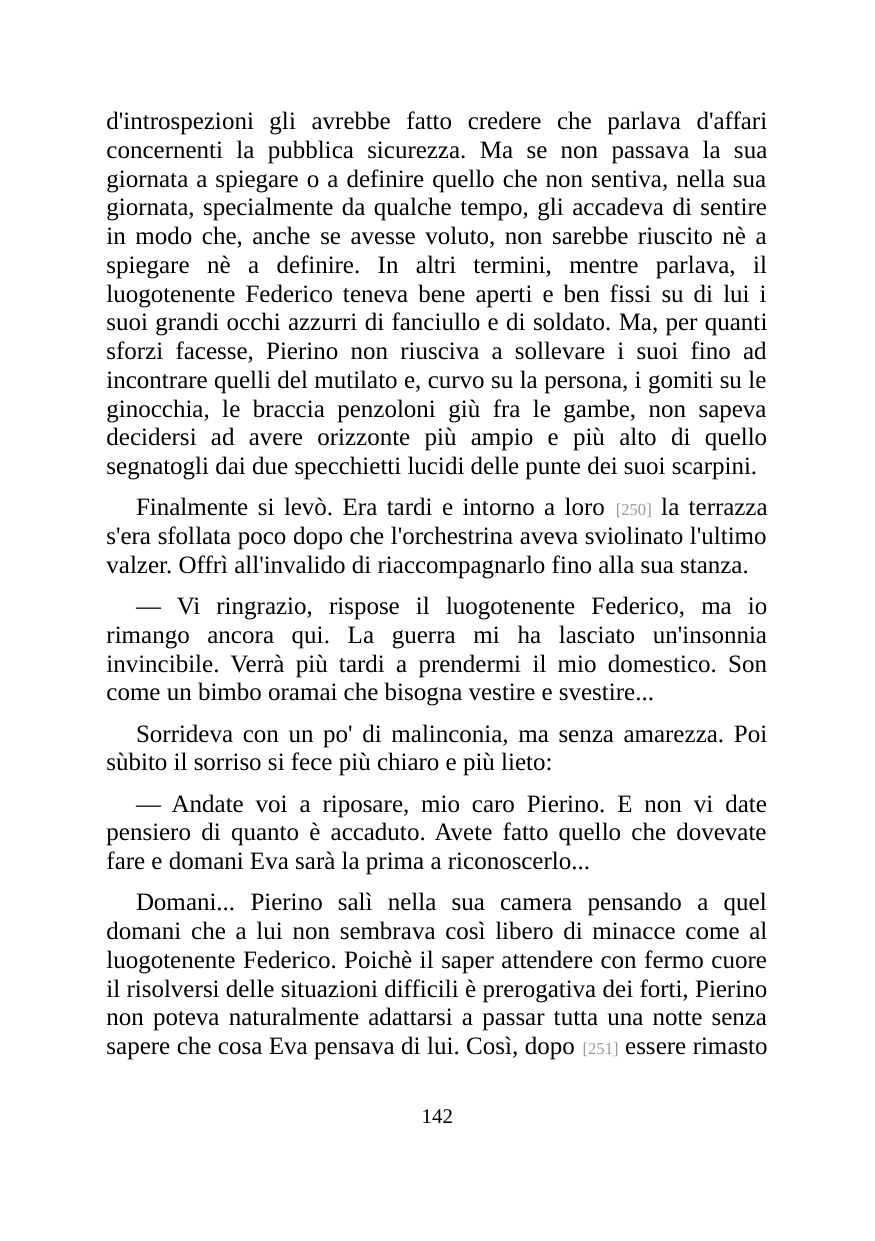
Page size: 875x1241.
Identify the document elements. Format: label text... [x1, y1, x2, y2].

text Finalmente si levò. Era tardi e intorno a loro [250] la terrazza s'era sfollata poco dopo che l'orchestrina aveva sviolinato l'ultimo valzer. Offrì all'invalido di riaccompagnarlo fino alla sua stanza. [106, 492, 768, 579]
text Domani... Pierino salì nella sua camera pensando a quel domani che a lui non sembrava così libero di minacce come al luogotenente Federico. Poichè il saper attendere con fermo cuore il risolversi delle situazioni difficili è prerogativa dei forti, Pierino non poteva naturalmente adattarsi a passar tutta una notte senza sapere che cosa Eva pensava di lui. Così, dopo [251] essere rimasto [106, 887, 768, 1060]
text — Vi ringrazio, rispose il luogotenente Federico, ma io rimango ancora qui. La guerra mi ha lasciato un'insonnia invincibile. Verrà più tardi a prendermi il mio domestico. Son come un bimbo oramai che bisogna vestire e svestire... [106, 591, 768, 706]
text d'introspezioni gli avrebbe fatto credere che parlava d'affari concernenti la pubblica sicurezza. Ma se non passava la sua giornata a spiegare o a definire quello che non sentiva, nella sua giornata, specialmente da qualche tempo, gli accadeva di sentire in modo che, anche se avesse voluto, non sarebbe riuscito nè a spiegare nè a definire. In altri termini, mentre parlava, il luogotenente Federico teneva bene aperti e ben fissi su di lui i suoi grandi occhi azzurri di fanciullo e di soldato. Ma, per quanti sforzi facesse, Pierino non riusciva a sollevare i suoi fino ad incontrare quelli del mutilato e, curvo su la persona, i gomiti su le ginocchia, le braccia penzoloni giù fra le gambe, non sapeva decidersi ad avere orizzonte più ampio e più alto di quello segnatogli dai due specchietti lucidi delle punte dei suoi scarpini. [106, 106, 768, 480]
text Sorrideva con un po' di malinconia, ma senza amarezza. Poi sùbito il sorriso si fece più chiaro e più lieto: [106, 719, 768, 776]
text — Andate voi a riposare, mio caro Pierino. E non vi date pensiero di quanto è accaduto. Avete fatto quello che dovevate fare e domani Eva sarà la prima a riconoscerlo... [106, 789, 768, 875]
